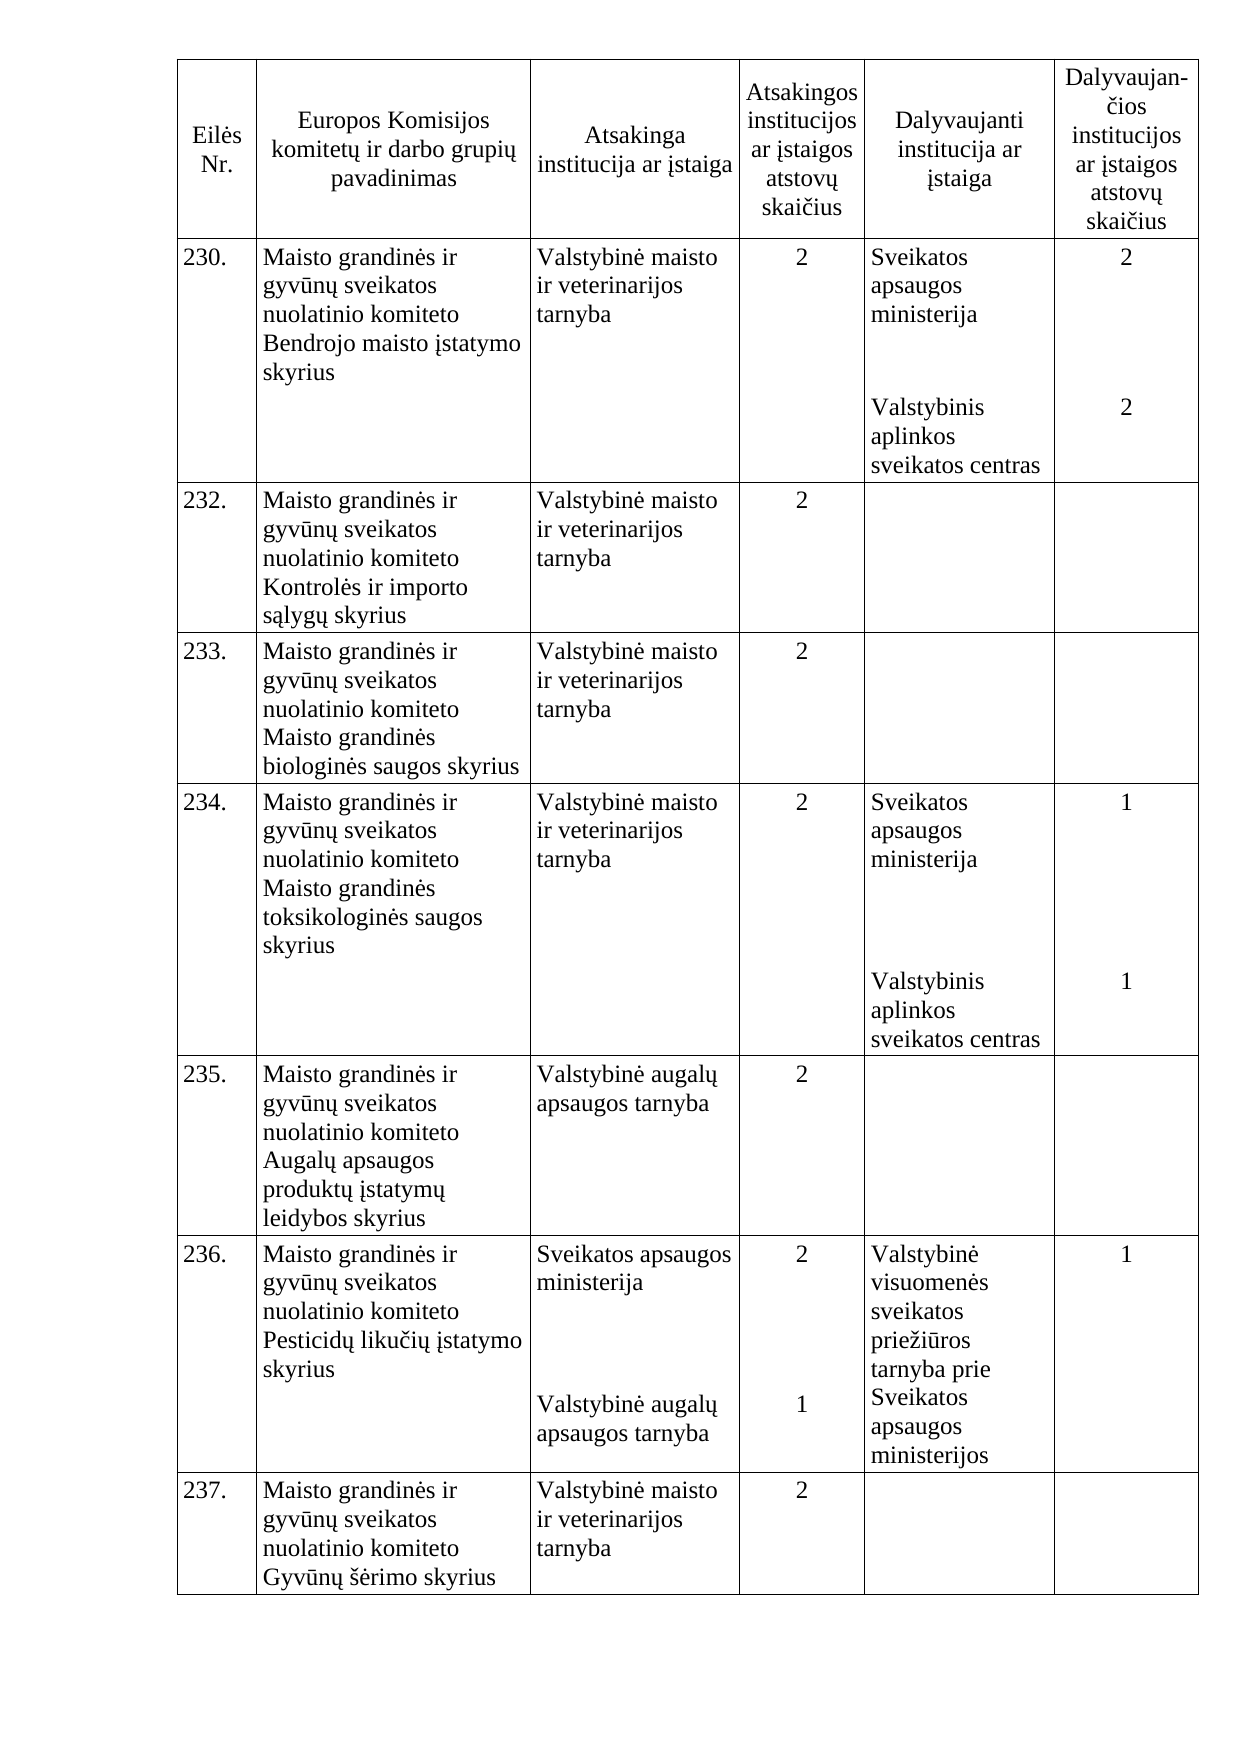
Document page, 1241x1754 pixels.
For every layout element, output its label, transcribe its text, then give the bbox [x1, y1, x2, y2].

table_header Dalyvaujan-čios institucijos ar įstaigos atstovų skaičius [1055, 60, 1198, 238]
table_header Europos Komisijos komitetų ir darbo grupių pavadinimas [257, 60, 530, 238]
table_cell Valstybinis aplinkos sveikatos centras [865, 389, 1054, 482]
table_cell 1 [1055, 784, 1198, 962]
table_cell Sveikatos apsaugos ministerija [865, 239, 1054, 388]
table_cell 2 [740, 784, 864, 962]
table_cell [531, 962, 739, 1055]
table_cell [740, 389, 864, 482]
table_cell Maisto grandinės ir gyvūnų sveikatos nuolatinio komiteto Kontrolės ir importo sąlygų skyrius [257, 483, 530, 632]
table_cell 2 [740, 483, 864, 632]
table_cell Valstybinė maisto ir veterinarijos tarnyba [531, 633, 739, 783]
table_cell 2 [740, 1056, 864, 1235]
table_cell Valstybinė maisto ir veterinarijos tarnyba [531, 483, 739, 632]
table_cell Valstybinė visuomenės sveikatos priežiūros tarnyba prie Sveikatos apsaugos ministerijos [865, 1236, 1054, 1472]
table_cell [1055, 1385, 1198, 1472]
table_cell Valstybinė augalų apsaugos tarnyba [531, 1056, 739, 1235]
table_cell [865, 1056, 1054, 1235]
table_cell Maisto grandinės ir gyvūnų sveikatos nuolatinio komiteto Gyvūnų šėrimo skyrius [257, 1473, 530, 1593]
table_cell [865, 483, 1054, 632]
table_cell Maisto grandinės ir gyvūnų sveikatos nuolatinio komiteto Maisto grandinės toksikologinės saugos skyrius [257, 784, 530, 962]
table_cell 232. [178, 483, 256, 632]
table_cell 2 [740, 1473, 864, 1593]
table_cell 234. [178, 784, 256, 1055]
table_header Atsakingos institucijos ar įstaigos atstovų skaičius [740, 60, 864, 238]
table_cell 237. [178, 1473, 256, 1593]
table_header Eilės Nr. [178, 60, 256, 238]
table_cell Maisto grandinės ir gyvūnų sveikatos nuolatinio komiteto Augalų apsaugos produktų įstatymų leidybos skyrius [257, 1056, 530, 1235]
table_header Atsakinga institucija ar įstaiga [531, 60, 739, 238]
table_cell Valstybinis aplinkos sveikatos centras [865, 962, 1054, 1055]
table_cell Maisto grandinės ir gyvūnų sveikatos nuolatinio komiteto Bendrojo maisto įstatymo skyrius [257, 239, 530, 388]
table_cell [1055, 633, 1198, 783]
table_cell [257, 1385, 530, 1472]
table_cell Valstybinė augalų apsaugos tarnyba [531, 1385, 739, 1472]
table_cell Valstybinė maisto ir veterinarijos tarnyba [531, 1473, 739, 1593]
table_header Dalyvaujanti institucija ar įstaiga [865, 60, 1054, 238]
table_cell 1 [740, 1385, 864, 1472]
table_cell [257, 962, 530, 1055]
table_cell [1055, 1056, 1198, 1235]
table_cell [740, 962, 864, 1055]
table_cell [865, 1473, 1054, 1593]
table_cell Maisto grandinės ir gyvūnų sveikatos nuolatinio komiteto Maisto grandinės biologinės saugos skyrius [257, 633, 530, 783]
table_cell 233. [178, 633, 256, 783]
table_cell 2 [740, 239, 864, 388]
table_cell [1055, 1473, 1198, 1593]
table_cell 2 [740, 1236, 864, 1385]
table_cell Maisto grandinės ir gyvūnų sveikatos nuolatinio komiteto Pesticidų likučių įstatymo skyrius [257, 1236, 530, 1385]
table_cell [865, 633, 1054, 783]
table_cell Valstybinė maisto ir veterinarijos tarnyba [531, 239, 739, 388]
table_cell 2 [1055, 239, 1198, 388]
table_cell 236. [178, 1236, 256, 1472]
table_cell 230. [178, 239, 256, 482]
table_cell 2 [740, 633, 864, 783]
table_cell Valstybinė maisto ir veterinarijos tarnyba [531, 784, 739, 962]
table_cell 1 [1055, 962, 1198, 1055]
table_cell 1 [1055, 1236, 1198, 1385]
table_cell 2 [1055, 389, 1198, 482]
table_cell 235. [178, 1056, 256, 1235]
table_cell Sveikatos apsaugos ministerija [865, 784, 1054, 962]
table_cell [531, 389, 739, 482]
table_cell Sveikatos apsaugos ministerija [531, 1236, 739, 1385]
table_cell [257, 389, 530, 482]
table_cell [1055, 483, 1198, 632]
